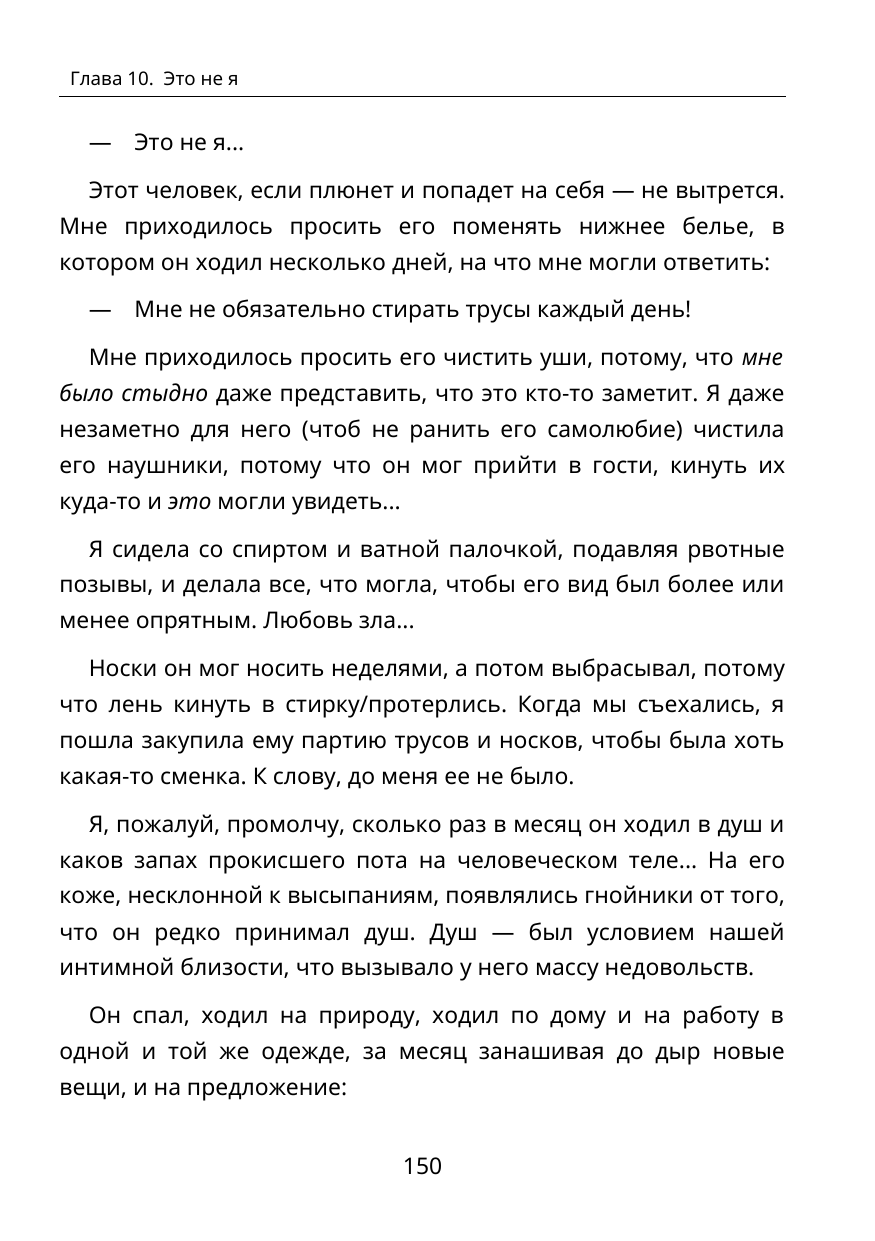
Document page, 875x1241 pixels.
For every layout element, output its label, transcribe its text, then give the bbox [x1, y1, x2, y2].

list Мне не обязательно стирать трусы каждый день! [59, 293, 786, 324]
text Мне приходилось просить его чистить уши, потому, что мне было стыдно даже представить, что это кто-то заметит. Я даже незаметно для него (чтоб не ранить его самолюбие) чистила его наушники, потому что он мог прийти в гости, кинуть их куда-то и это могли увидеть... [59, 341, 786, 516]
text Этот человек, если плюнет и попадет на себя — не вытрется. Мне приходилось просить его поменять нижнее белье, в котором он ходил несколько дней, на что мне могли ответить: [59, 174, 786, 277]
text Я сидела со спиртом и ватной палочкой, подавляя рвотные позывы, и делала все, что могла, чтобы его вид был более или менее опрятным. Любовь зла... [59, 532, 786, 636]
text Он спал, ходил на природу, ходил по дому и на работу в одной и той же одежде, за месяц занашивая до дыр новые вещи, и на предложение: [59, 999, 786, 1102]
text Я, пожалуй, промолчу, сколько раз в месяц он ходил в душ и каков запах прокисшего пота на человеческом теле... На его коже, несклонной к высыпаниям, появлялись гнойники от того, что он редко принимал душ. Душ — был условием нашей интимной близости, что вызывало у него массу недовольств. [59, 808, 786, 983]
text Носки он мог носить неделями, а потом выбрасывал, потому что лень кинуть в стирку/протерлись. Когда мы съехались, я пошла закупила ему партию трусов и носков, чтобы была хоть какая-то сменка. К слову, до меня ее не было. [59, 652, 786, 791]
list Это не я... [59, 126, 786, 157]
